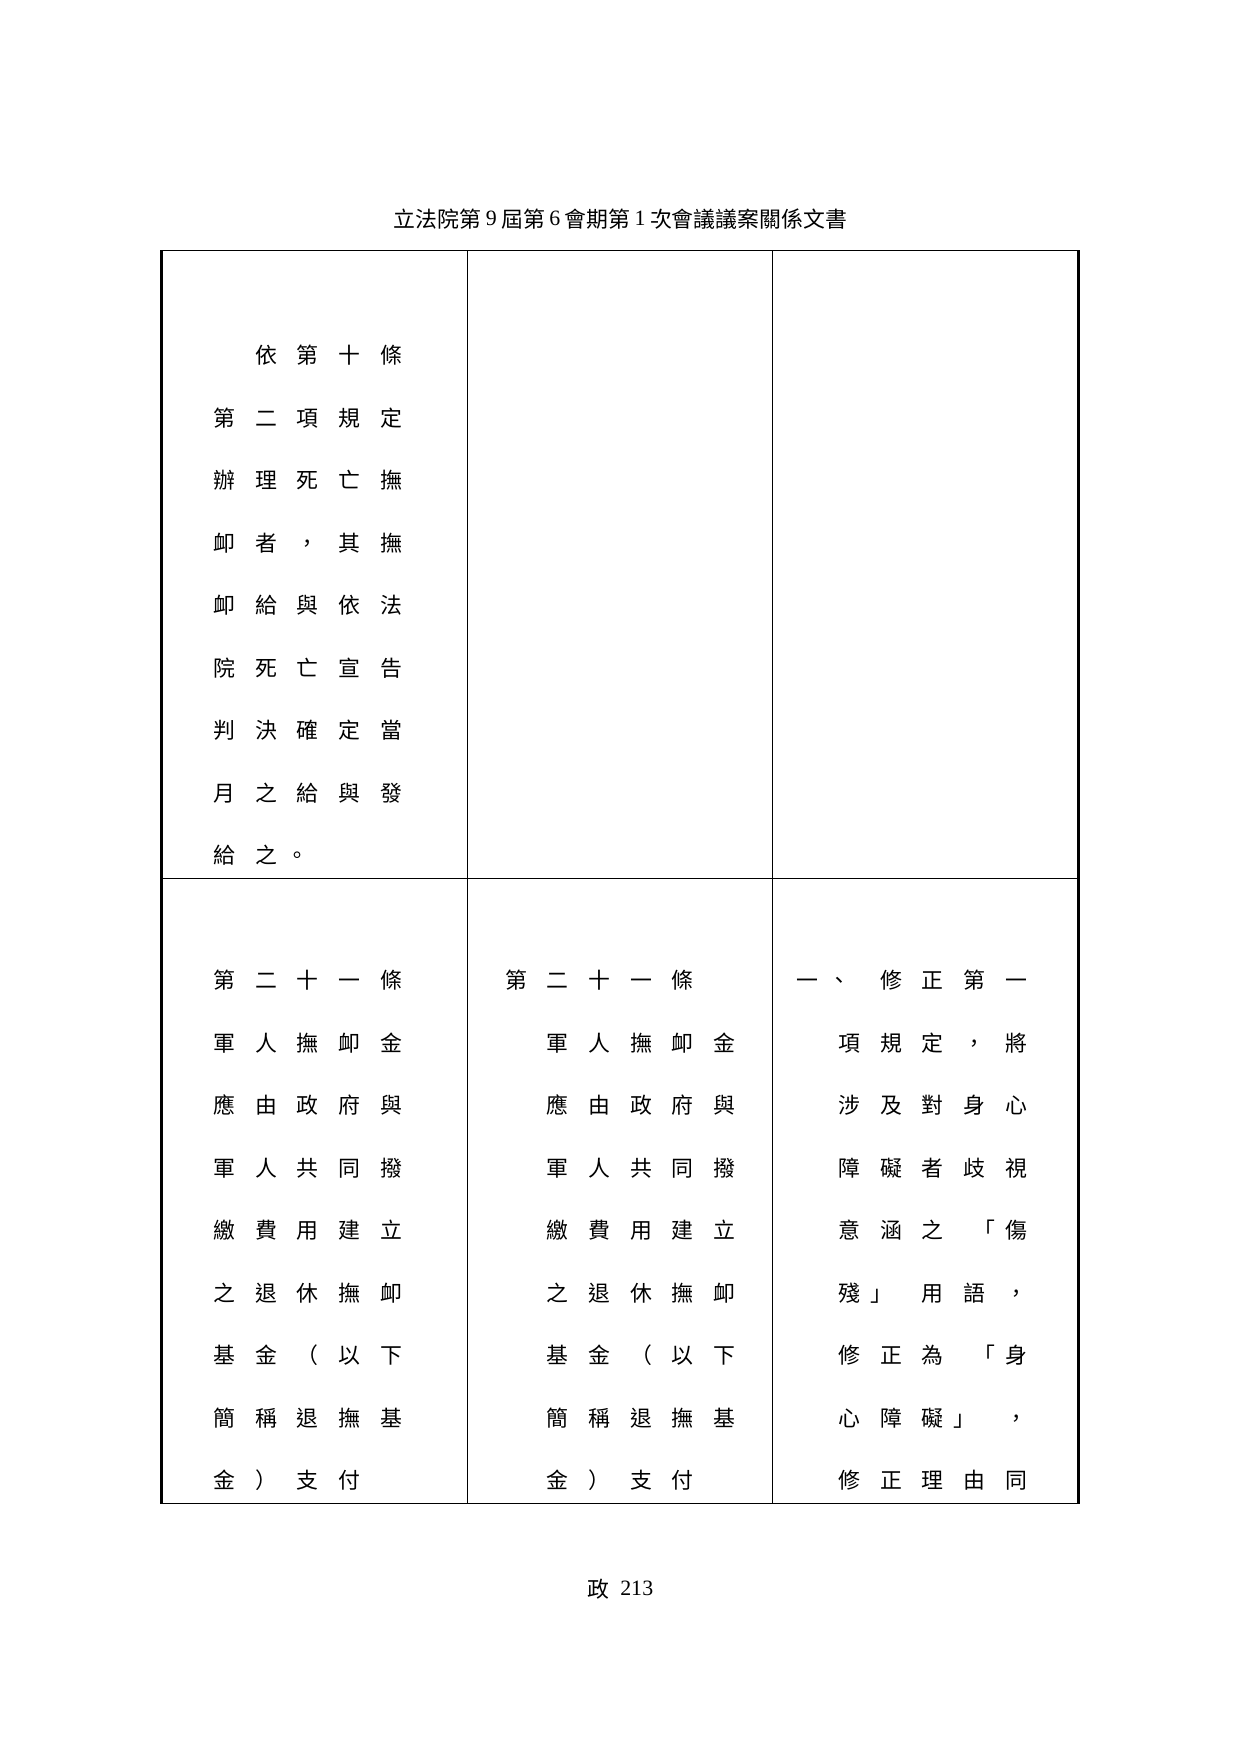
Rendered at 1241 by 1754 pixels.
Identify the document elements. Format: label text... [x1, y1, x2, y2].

table_cell 第二十一條 軍人撫卹金應由政府與軍人共同撥繳費用建立之退休撫卹基金（以下簡稱退撫基金）支付 [468, 879, 772, 1503]
table_cell [468, 251, 772, 878]
table_cell 一、修正第一項規定，將涉及對身心障礙者歧視意涵之「傷殘」用語，修正為「身心障礙」，修正理由同 [773, 879, 1077, 1503]
table_cell 第二十一條 軍人撫卹金應由政府與軍人共同撥繳費用建立之退休撫卹基金（以下簡稱退撫基金）支付 [163, 879, 467, 1503]
table_cell [773, 251, 1077, 878]
table_cell 依第十條第二項規定辦理死亡撫卹者，其撫卹給與依法院死亡宣告判決確定當月之給與發給之。 [163, 251, 467, 878]
